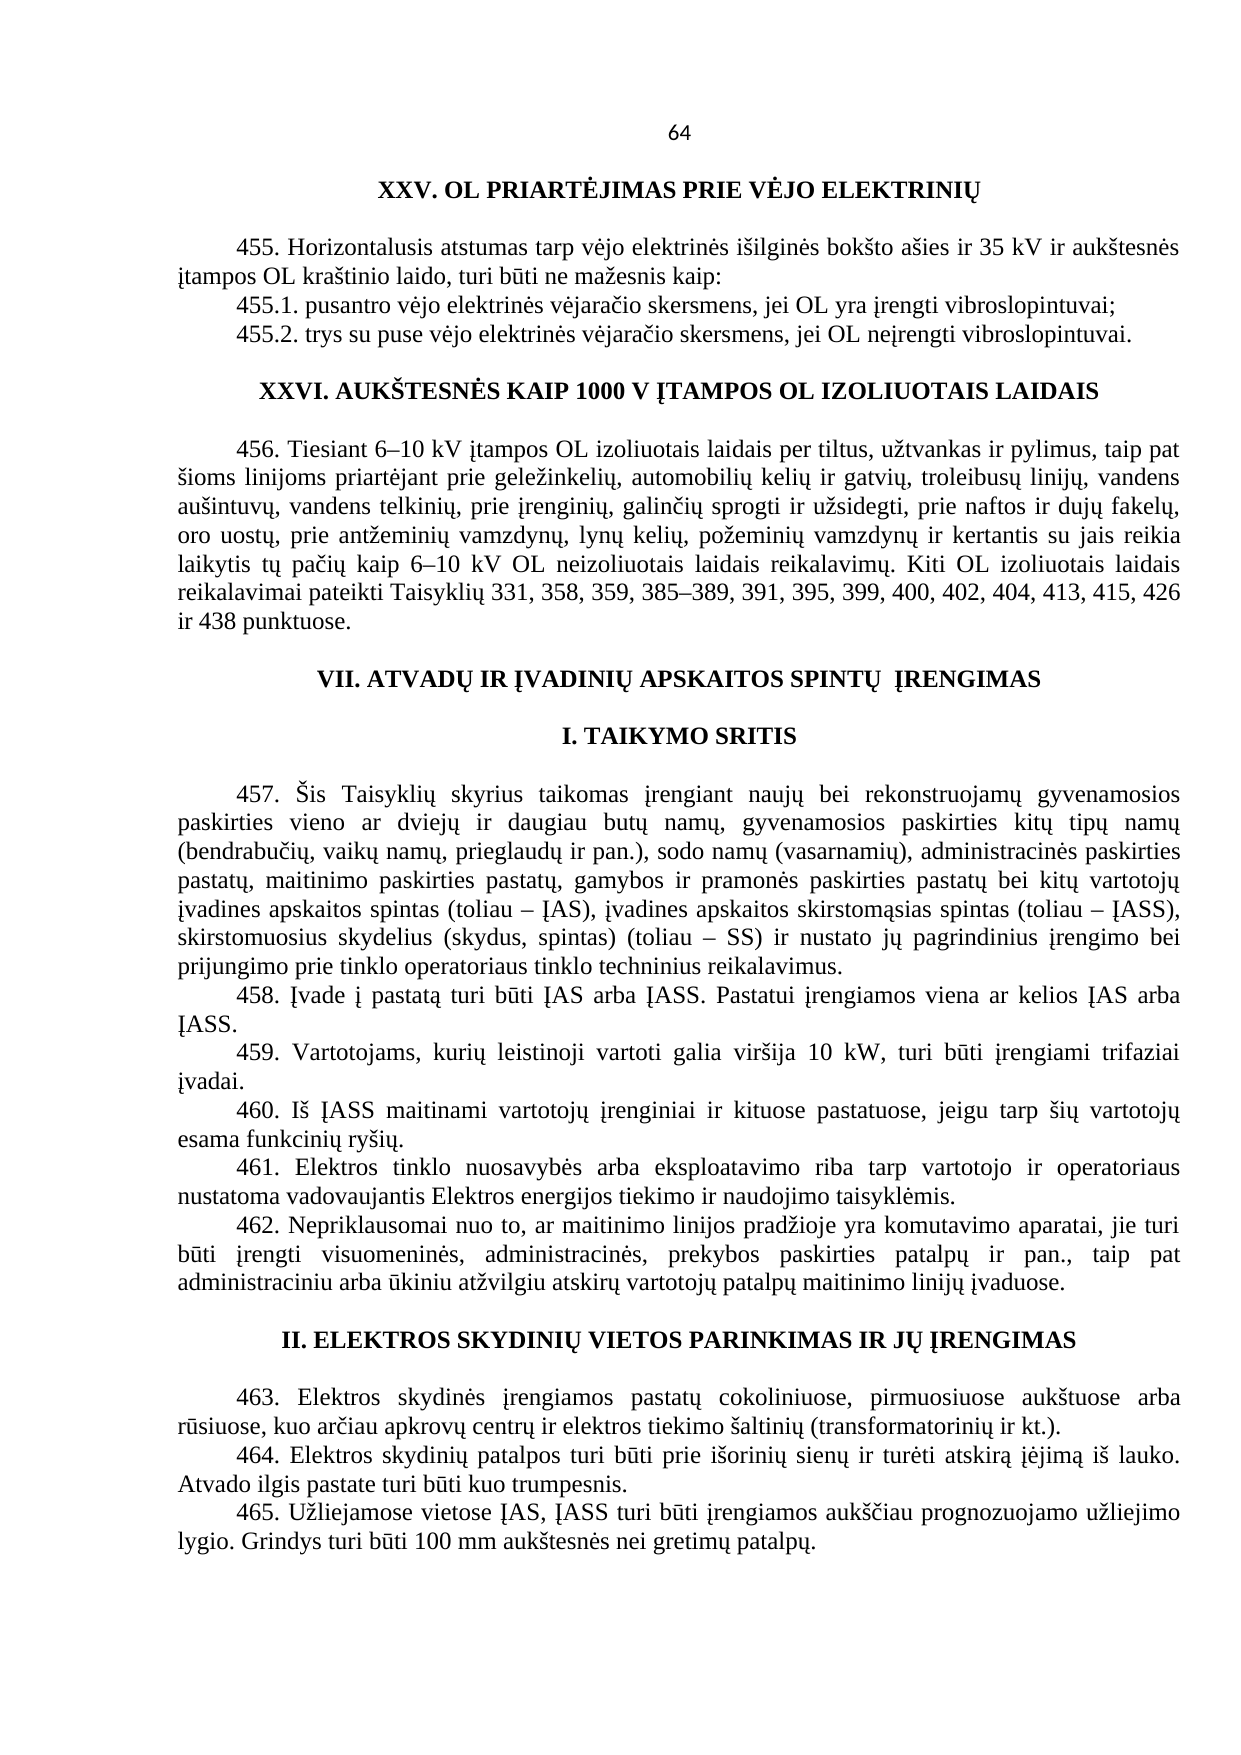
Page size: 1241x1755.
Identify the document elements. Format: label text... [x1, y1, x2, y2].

text 455.1. pusantro vėjo elektrinės vėjaračio skersmens, jei OL yra įrengti vibroslopintuvai; [177, 290, 1181, 319]
text 463. Elektros skydinės įrengiamos pastatų cokoliniuose, pirmuosiuose aukštuose arba rūsiuose, kuo arčiau apkrovų centrų ir elektros tiekimo šaltinių (transformatorinių ir kt.). [177, 1382, 1181, 1440]
text 462. Nepriklausomai nuo to, ar maitinimo linijos pradžioje yra komutavimo aparatai, jie turi būti įrengti visuomeninės, administracinės, prekybos paskirties patalpų ir pan., taip pat administraciniu arba ūkiniu atžvilgiu atskirų vartotojų patalpų maitinimo linijų įvaduose. [177, 1210, 1181, 1296]
text 456. Tiesiant 6–10 kV įtampos OL izoliuotais laidais per tiltus, užtvankas ir pylimus, taip pat šioms linijoms priartėjant prie geležinkelių, automobilių kelių ir gatvių, troleibusų linijų, vandens aušintuvų, vandens telkinių, prie įrenginių, galinčių sprogti ir užsidegti, prie naftos ir dujų fakelų, oro uostų, prie antžeminių vamzdynų, lynų kelių, požeminių vamzdynų ir kertantis su jais reikia laikytis tų pačių kaip 6–10 kV OL neizoliuotais laidais reikalavimų. Kiti OL izoliuotais laidais reikalavimai pateikti Taisyklių 331, 358, 359, 385–389, 391, 395, 399, 400, 402, 404, 413, 415, 426 ir 438 punktuose. [177, 434, 1181, 635]
text VII. ATVADŲ IR ĮVADINIŲ APSKAITOS SPINTŲ ĮRENGIMAS [177, 664, 1181, 692]
text 460. Iš ĮASS maitinami vartotojų įrenginiai ir kituose pastatuose, jeigu tarp šių vartotojų esama funkcinių ryšių. [177, 1095, 1181, 1152]
text 459. Vartotojams, kurių leistinoji vartoti galia viršija 10 kW, turi būti įrengiami trifaziai įvadai. [177, 1037, 1181, 1095]
text 458. Įvade į pastatą turi būti ĮAS arba ĮASS. Pastatui įrengiamos viena ar kelios ĮAS arba ĮASS. [177, 980, 1181, 1037]
text 464. Elektros skydinių patalpos turi būti prie išorinių sienų ir turėti atskirą įėjimą iš lauko. Atvado ilgis pastate turi būti kuo trumpesnis. [177, 1440, 1181, 1497]
text XXVI. AUKŠTESNĖS KAIP 1000 V ĮTAMPOS OL IZOLIUOTAIS LAIDAIS [177, 376, 1181, 405]
text II. ELEKTROS SKYDINIŲ VIETOS PARINKIMAS IR JŲ ĮRENGIMAS [177, 1325, 1181, 1354]
text 455.2. trys su puse vėjo elektrinės vėjaračio skersmens, jei OL neįrengti vibroslopintuvai. [177, 319, 1181, 347]
text 455. Horizontalusis atstumas tarp vėjo elektrinės išilginės bokšto ašies ir 35 kV ir aukštesnės įtampos OL kraštinio laido, turi būti ne mažesnis kaip: [177, 232, 1181, 290]
text I. TAIKYMO SRITIS [177, 721, 1181, 750]
text 465. Užliejamose vietose ĮAS, ĮASS turi būti įrengiamos aukščiau prognozuojamo užliejimo lygio. Grindys turi būti 100 mm aukštesnės nei gretimų patalpų. [177, 1497, 1181, 1555]
text XXV. OL PRIARTĖJIMAS PRIE VĖJO ELEKTRINIŲ [177, 175, 1181, 204]
text 461. Elektros tinklo nuosavybės arba eksploatavimo riba tarp vartotojo ir operatoriaus nustatoma vadovaujantis Elektros energijos tiekimo ir naudojimo taisyklėmis. [177, 1152, 1181, 1210]
text 457. Šis Taisyklių skyrius taikomas įrengiant naujų bei rekonstruojamų gyvenamosios paskirties vieno ar dviejų ir daugiau butų namų, gyvenamosios paskirties kitų tipų namų (bendrabučių, vaikų namų, prieglaudų ir pan.), sodo namų (vasarnamių), administracinės paskirties pastatų, maitinimo paskirties pastatų, gamybos ir pramonės paskirties pastatų bei kitų vartotojų įvadines apskaitos spintas (toliau – ĮAS), įvadines apskaitos skirstomąsias spintas (toliau – ĮASS), skirstomuosius skydelius (skydus, spintas) (toliau – SS) ir nustato jų pagrindinius įrengimo bei prijungimo prie tinklo operatoriaus tinklo techninius reikalavimus. [177, 779, 1181, 980]
